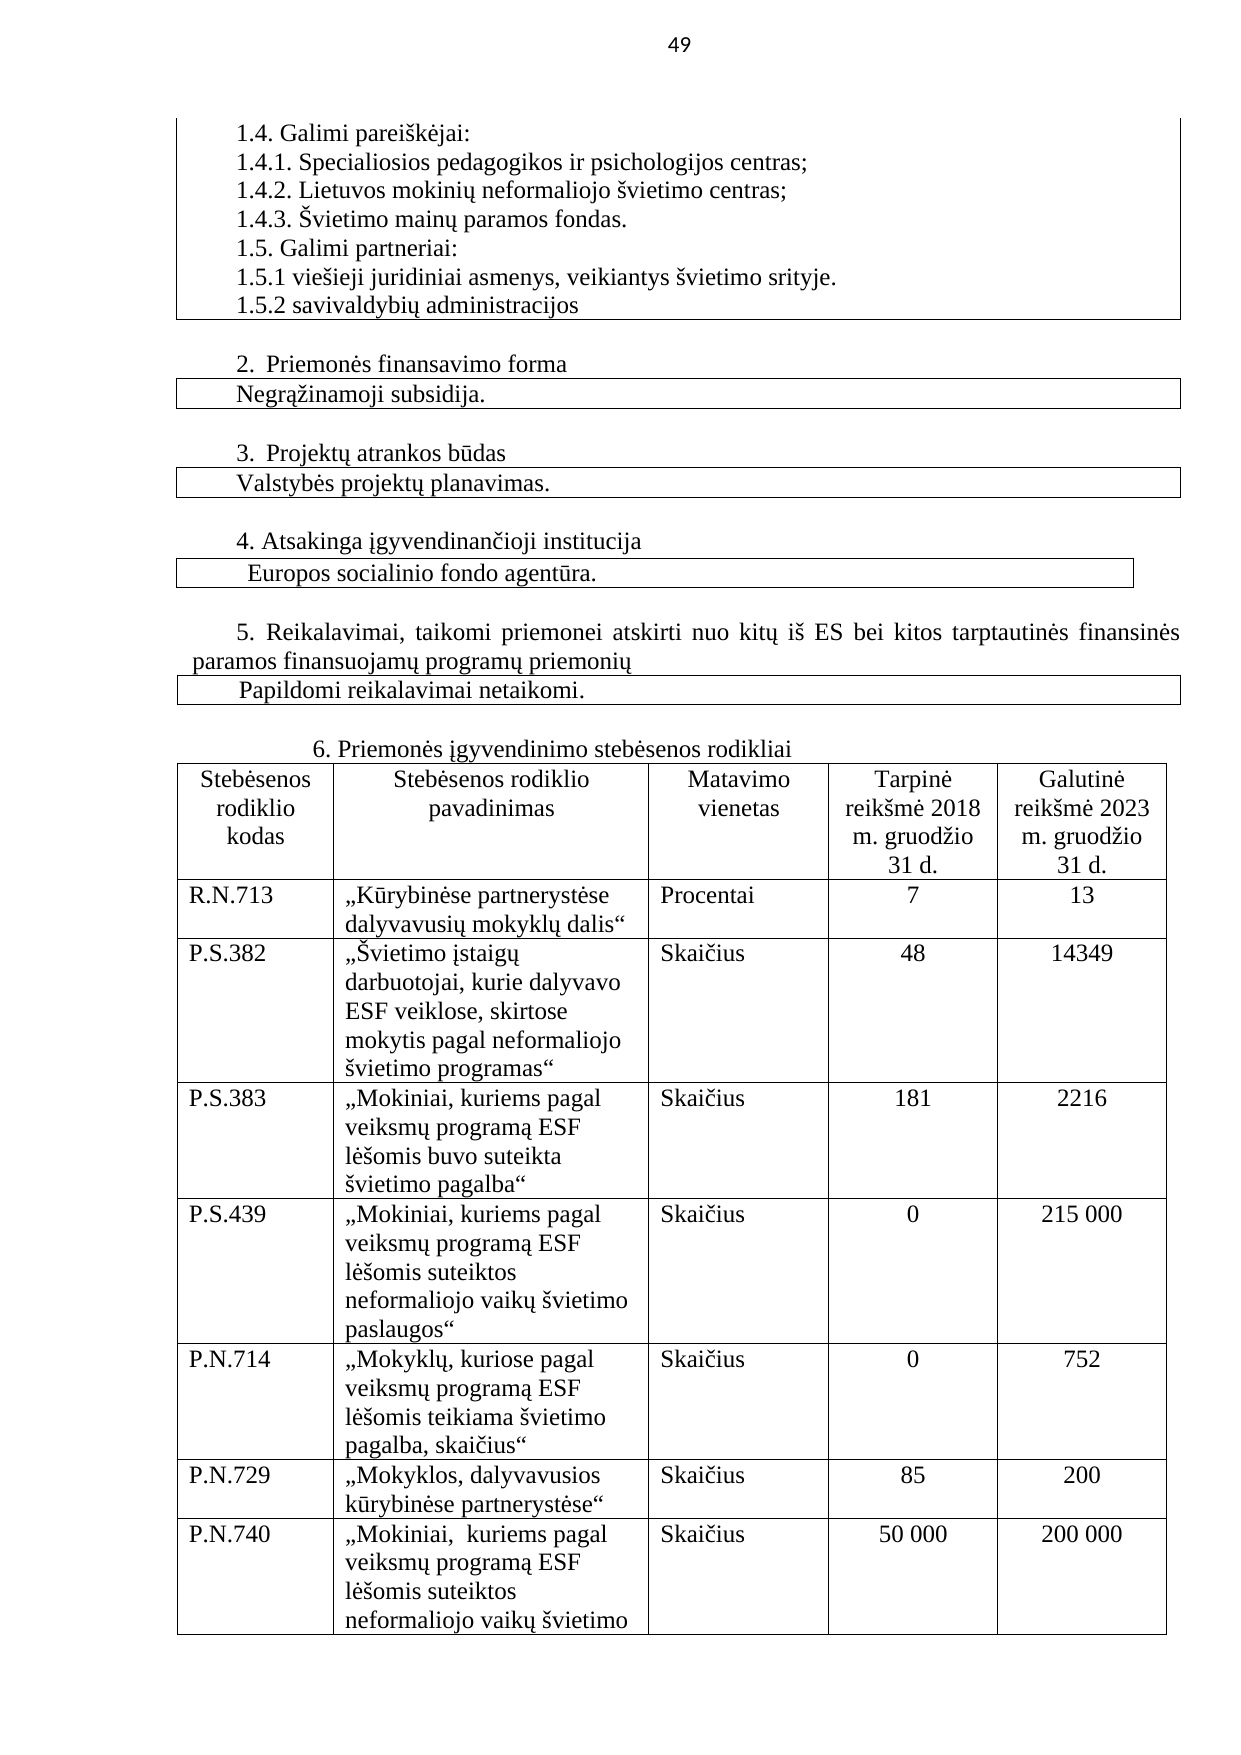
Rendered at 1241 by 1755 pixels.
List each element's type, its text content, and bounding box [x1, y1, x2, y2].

table_cell Skaičius [649, 1199, 828, 1343]
table_cell 0 [829, 1199, 997, 1343]
table_cell 13 [998, 880, 1166, 937]
table_cell Procentai [649, 880, 828, 937]
text 2. Priemonės finansavimo forma [236, 349, 1181, 378]
table_cell Skaičius [649, 1083, 828, 1198]
table_cell 2216 [998, 1083, 1166, 1198]
table_header Galutinė reikšmė 2023 m. gruodžio 31 d. [998, 764, 1166, 879]
table_cell „Mokiniai, kuriems pagal veiksmų programą ESF lėšomis suteiktos neformaliojo vaikų švietimo [334, 1519, 648, 1634]
table_cell 200 [998, 1460, 1166, 1518]
table_cell 85 [829, 1460, 997, 1518]
text 5. Reikalavimai, taikomi priemonei atskirti nuo kitų iš ES bei kitos tarptautinės finansinės paramos finansuojamų programų priemonių [192, 617, 1181, 674]
table_cell 1.5. Galimi partneriai: 1.5.1 viešieji juridiniai asmenys, veikiantys švietimo srityje. 1.5.2 savivaldybių administracijos [177, 233, 1180, 319]
text 3. Projektų atrankos būdas [236, 438, 1181, 467]
table_cell 181 [829, 1083, 997, 1198]
table_cell „Mokiniai, kuriems pagal veiksmų programą ESF lėšomis suteiktos neformaliojo vaikų švietimo paslaugos“ [334, 1199, 648, 1343]
text 6. Priemonės įgyvendinimo stebėsenos rodikliai [192, 734, 1181, 763]
table_cell R.N.713 [178, 880, 333, 937]
table_cell Skaičius [649, 1460, 828, 1518]
table_cell 0 [829, 1344, 997, 1459]
table_cell 50 000 [829, 1519, 997, 1634]
table_header Matavimo vienetas [649, 764, 828, 879]
table_cell 215 000 [998, 1199, 1166, 1343]
table_cell „Mokyklos, dalyvavusios kūrybinėse partnerystėse“ [334, 1460, 648, 1518]
table_cell „Mokiniai, kuriems pagal veiksmų programą ESF lėšomis buvo suteikta švietimo pagalba“ [334, 1083, 648, 1198]
table_cell 200 000 [998, 1519, 1166, 1634]
table_cell P.S.439 [178, 1199, 333, 1343]
table_cell 7 [829, 880, 997, 937]
table_cell „Švietimo įstaigų darbuotojai, kurie dalyvavo ESF veiklose, skirtose mokytis pagal neformaliojo švietimo programas“ [334, 939, 648, 1082]
table_cell 48 [829, 939, 997, 1082]
table_cell 1.4. Galimi pareiškėjai: 1.4.1. Specialiosios pedagogikos ir psichologijos centras; 1.4.2. Lietuvos mokinių neformaliojo švietimo centras; 1.4.3. Švietimo mainų paramos fondas. [177, 118, 1180, 233]
table_cell 14349 [998, 939, 1166, 1082]
table_header Papildomi reikalavimai netaikomi. [178, 676, 1180, 704]
table_header Europos socialinio fondo agentūra. [177, 559, 1133, 587]
table_cell P.N.729 [178, 1460, 333, 1518]
table_header Valstybės projektų planavimas. [177, 468, 1180, 497]
table_cell „Mokyklų, kuriose pagal veiksmų programą ESF lėšomis teikiama švietimo pagalba, skaičius“ [334, 1344, 648, 1459]
table_header Stebėsenos rodiklio kodas [178, 764, 333, 879]
table_cell Skaičius [649, 1344, 828, 1459]
text 4. Atsakinga įgyvendinančioji institucija [236, 526, 1181, 555]
table_header Stebėsenos rodiklio pavadinimas [334, 764, 648, 879]
table_cell P.N.740 [178, 1519, 333, 1634]
table_cell Skaičius [649, 939, 828, 1082]
table_header Negrąžinamoji subsidija. [177, 379, 1180, 408]
table_cell „Kūrybinėse partnerystėse dalyvavusių mokyklų dalis“ [334, 880, 648, 937]
table_cell P.N.714 [178, 1344, 333, 1459]
table_cell P.S.382 [178, 939, 333, 1082]
table_cell Skaičius [649, 1519, 828, 1634]
table_header Tarpinė reikšmė 2018 m. gruodžio 31 d. [829, 764, 997, 879]
table_cell 752 [998, 1344, 1166, 1459]
table_cell P.S.383 [178, 1083, 333, 1198]
